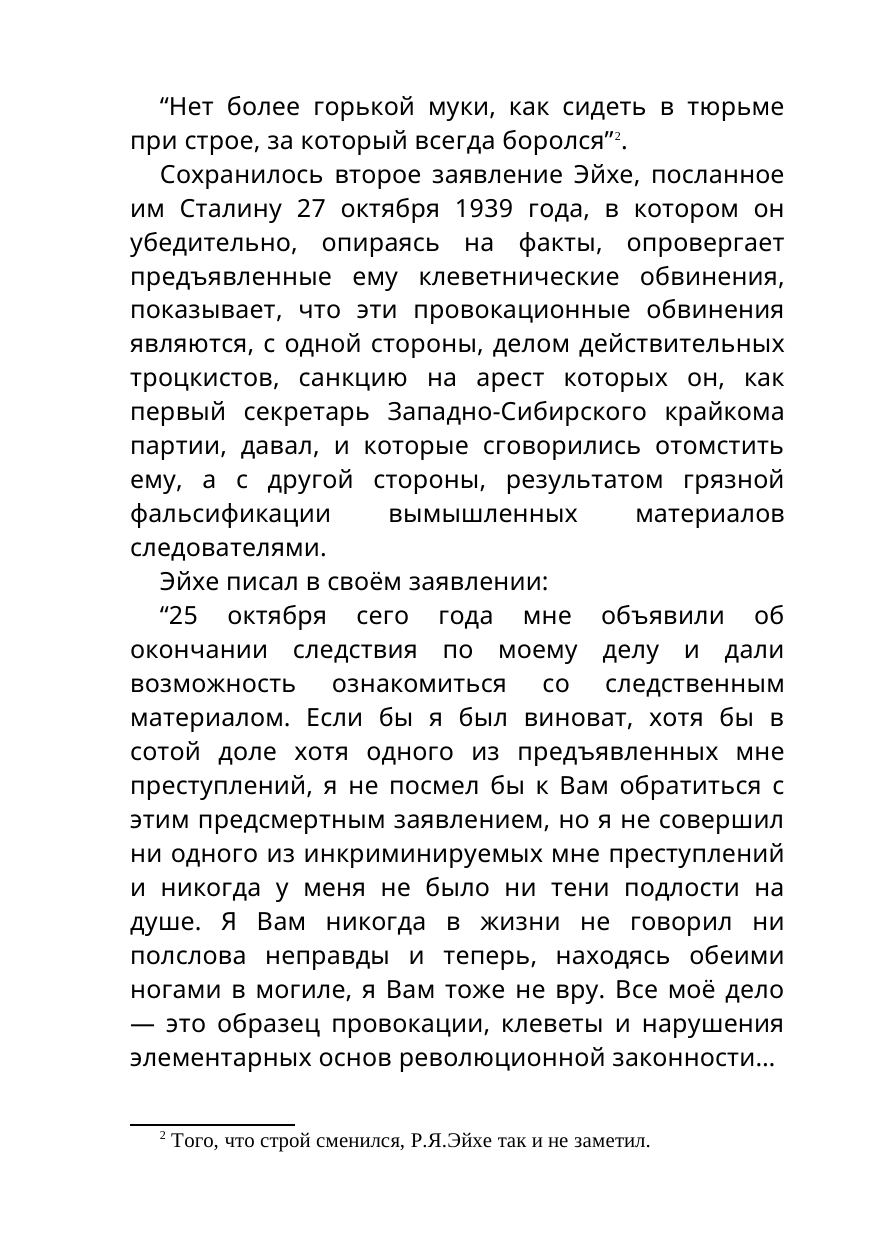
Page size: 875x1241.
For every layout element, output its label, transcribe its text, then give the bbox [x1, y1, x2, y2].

text Того, что строй сменился, Р.Я.Эйхе так и не заметил. [130, 1131, 785, 1152]
text Эйхе писал в своём заявлении: [130, 564, 785, 598]
text “25 октября сего года мне объявили об окончании следствия по моему делу и дали возможность ознакомиться со следственным материалом. Если бы я был виноват, хотя бы в сотой доле хотя одного из предъявленных мне преступлений, я не посмел бы к Вам обратиться с этим предсмертным заявлением, но я не совершил ни одного из инкриминируемых мне преступлений и никогда у меня не было ни тени подлости на душе. Я Вам никогда в жизни не говорил ни полслова неправды и теперь, находясь обеими ногами в могиле, я Вам тоже не вру. Все моё дело — это образец провокации, клеветы и нарушения элементарных основ революционной законности… [130, 598, 785, 1073]
text “Нет более горькой муки, как сидеть в тюрьме при строе, за который всегда боролся”. [130, 89, 785, 157]
text Сохранилось второе заявление Эйхе, посланное им Сталину 27 октября 1939 года, в котором он убедительно, опираясь на факты, опровергает предъявленные ему клеветнические обвинения, показывает, что эти провокационные обвинения являются, с одной стороны, делом действительных троцкистов, санкцию на арест которых он, как первый секретарь Западно-Сибирского крайкома партии, давал, и которые сговорились отомстить ему, а с другой стороны, результатом грязной фальсификации вымышленных материалов следователями. [130, 157, 785, 564]
